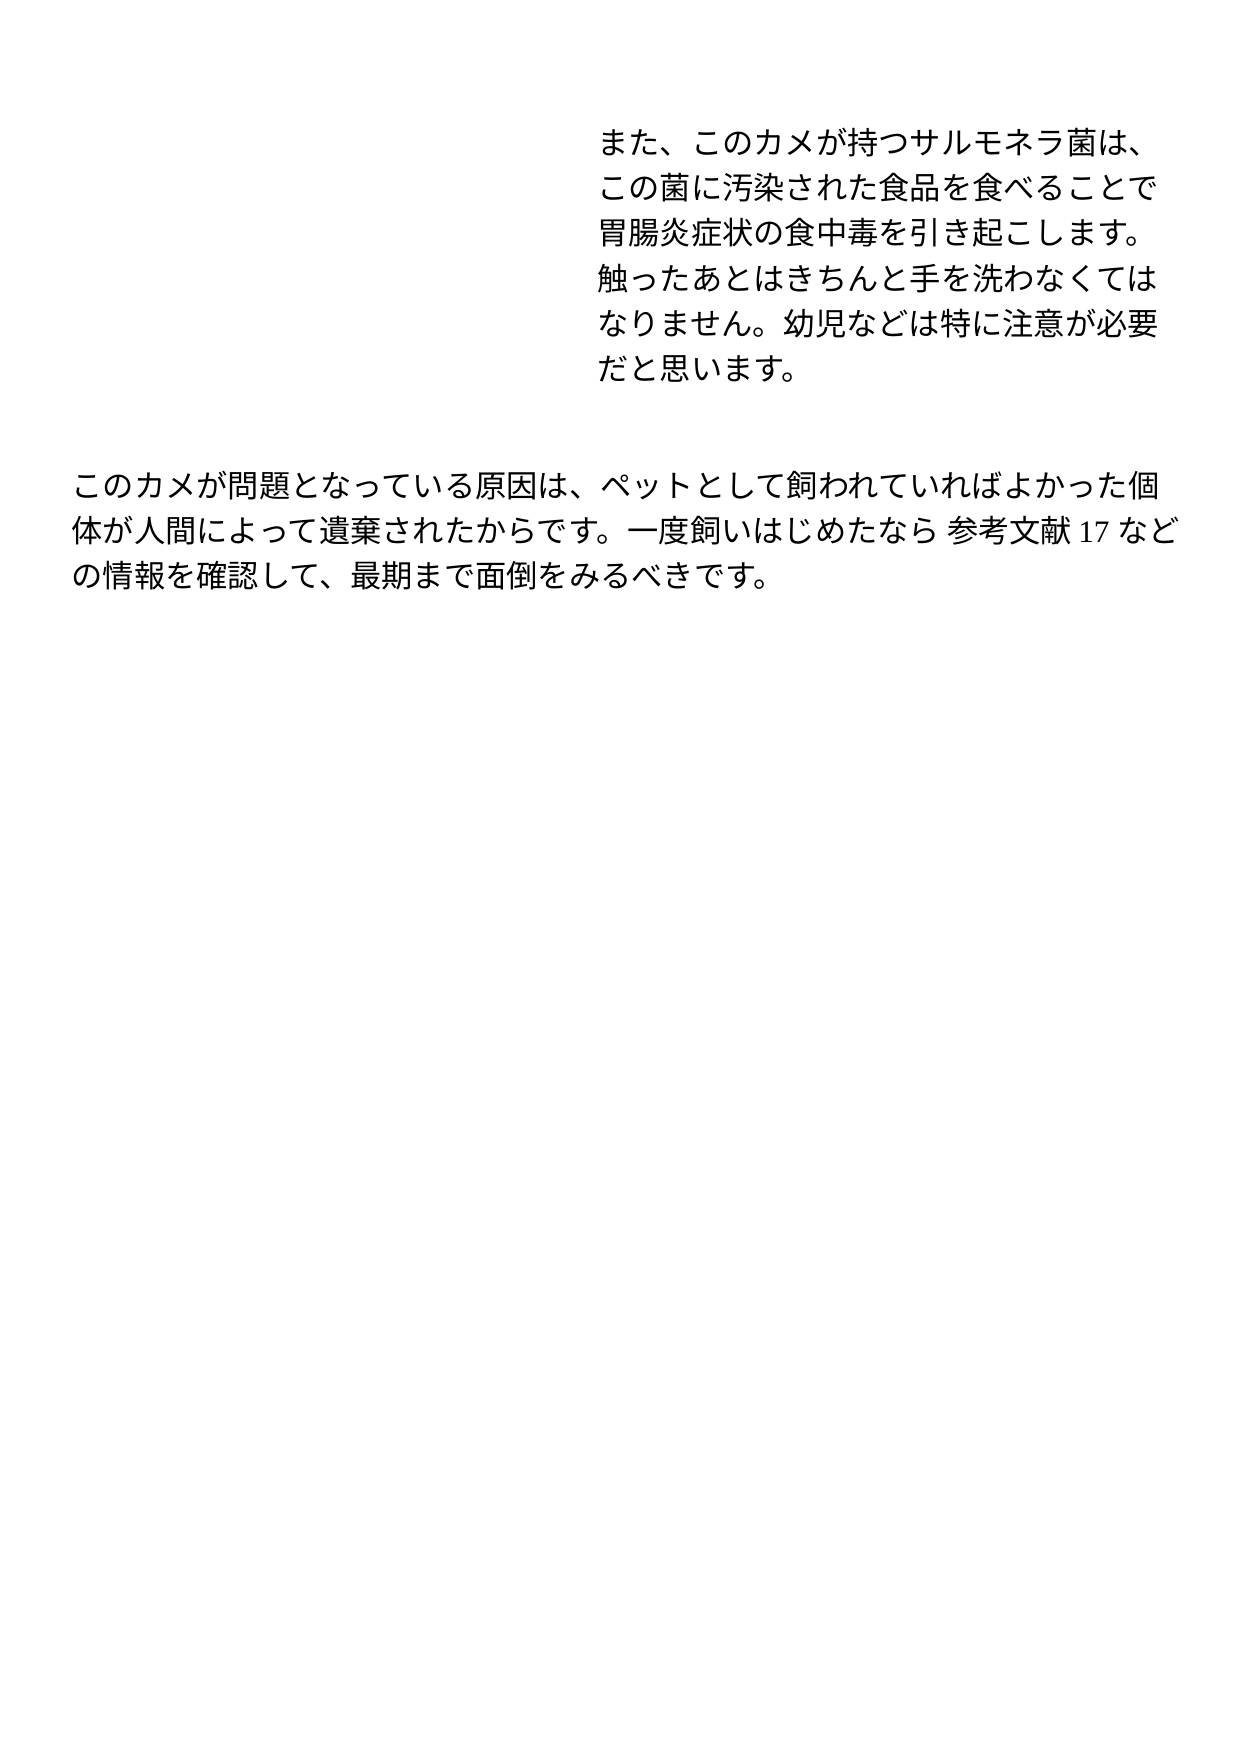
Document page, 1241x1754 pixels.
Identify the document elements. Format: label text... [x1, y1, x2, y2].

text このカメが問題となっている原因は、ペットとして飼われていればよかった個体が人間によって遺棄されたからです。一度飼いはじめたなら 参考文献17 などの情報を確認して、最期まで面倒をみるべきです。 [71, 461, 1187, 597]
text また、このカメが持つサルモネラ菌は、この菌に汚染された食品を食べることで胃腸炎症状の食中毒を引き起こします。触ったあとはきちんと手を洗わなくてはなりません。幼児などは特に注意が必要だと思います。 [597, 118, 1187, 389]
